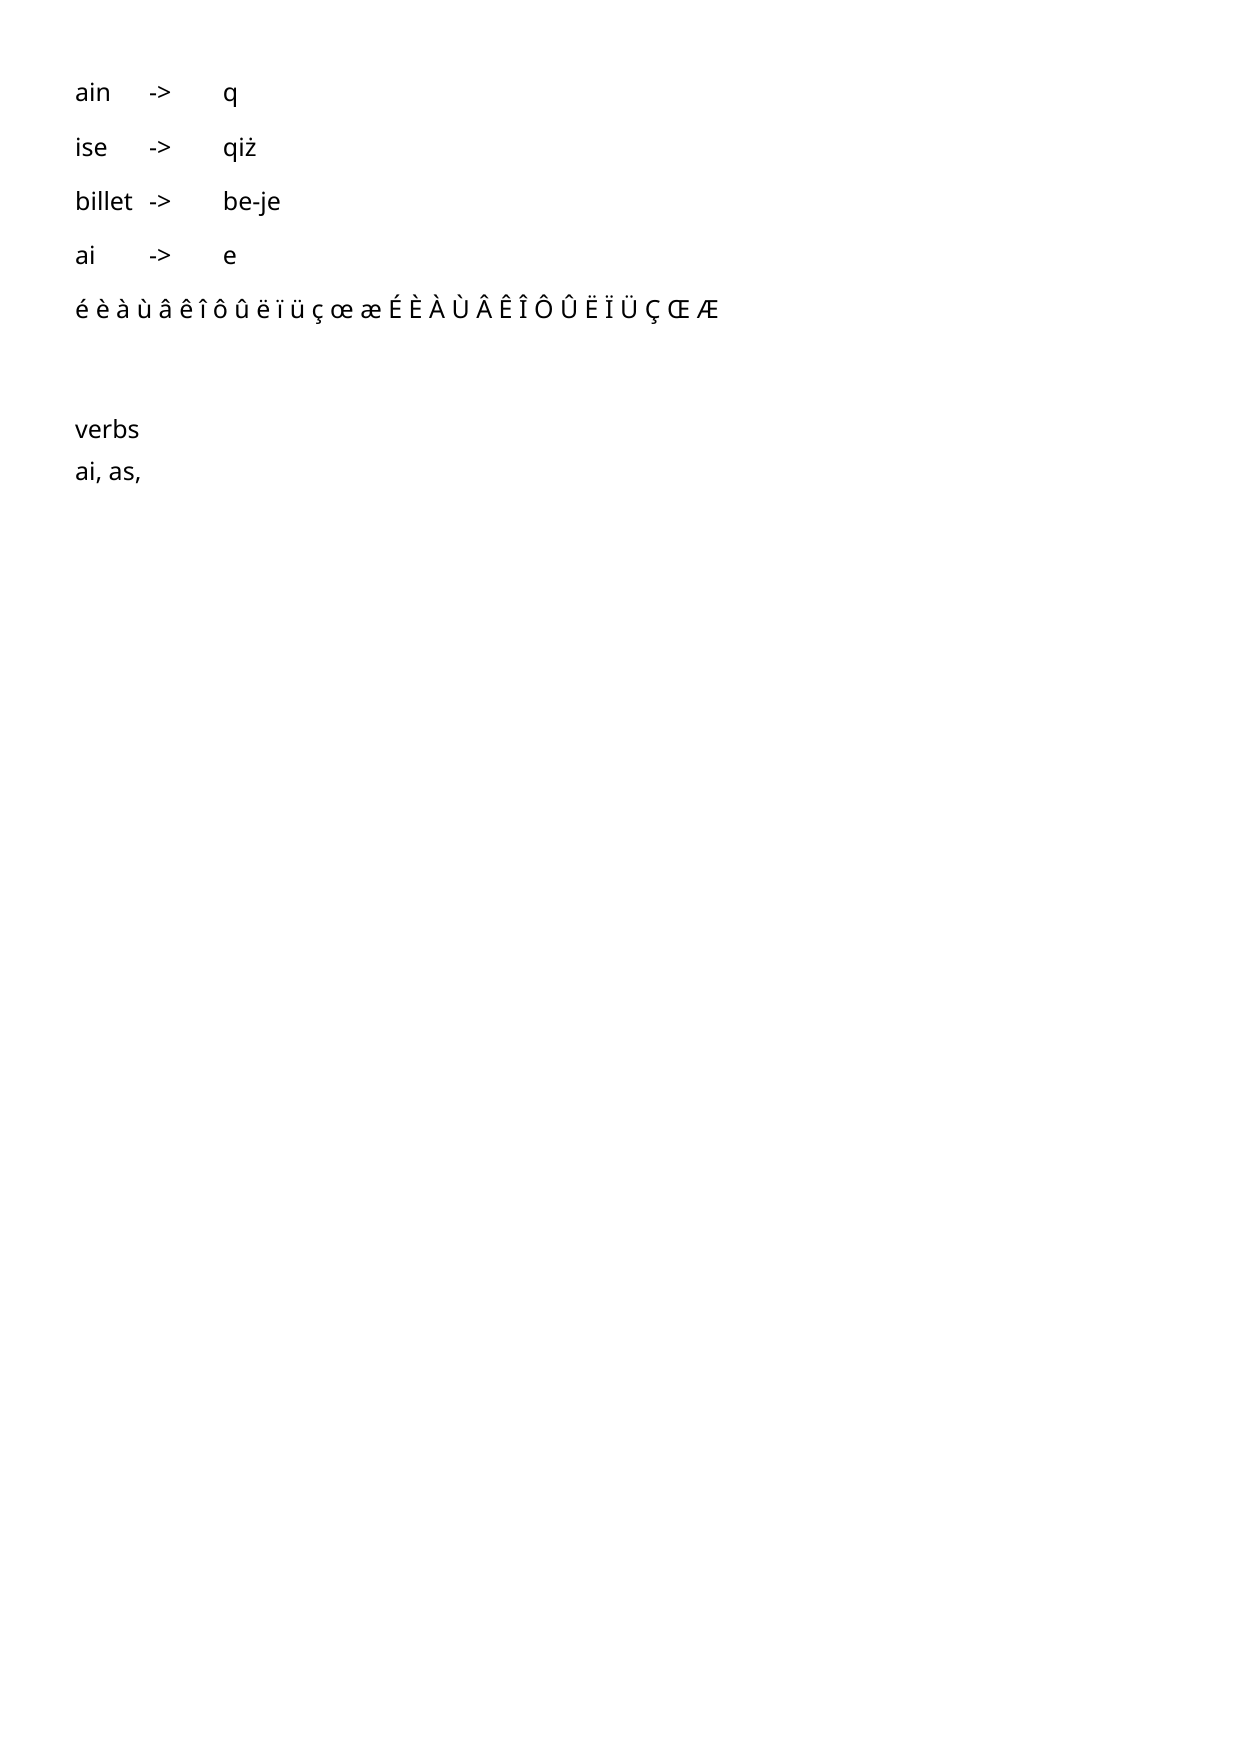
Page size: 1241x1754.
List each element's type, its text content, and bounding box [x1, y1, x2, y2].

text ain -> q [75, 75, 1165, 109]
text ai, as, [75, 454, 1165, 488]
text é è à ù â ê î ô û ë ï ü ç œ æ É È À Ù Â Ê Î Ô Û Ë Ï Ü Ç Œ Æ [75, 292, 1165, 326]
text billet -> be-je [75, 183, 1165, 217]
text ise -> qiż [75, 129, 1165, 163]
text verbs [75, 412, 1165, 446]
text ai -> e [75, 237, 1165, 272]
